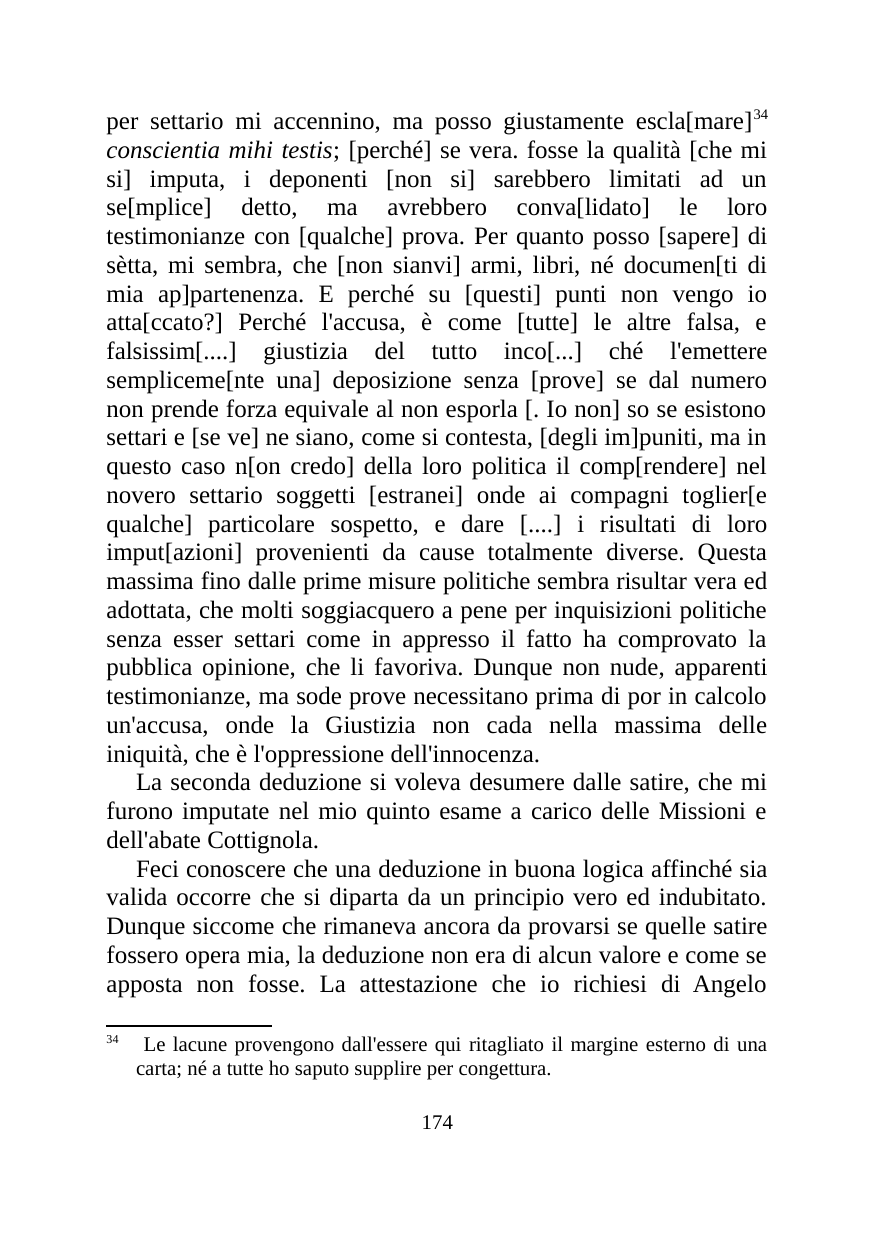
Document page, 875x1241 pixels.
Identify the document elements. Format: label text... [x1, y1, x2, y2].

text per settario mi accennino, ma posso giustamente escla[mare] conscientia mihi testis; [perché] se vera. fosse la qualità [che mi si] imputa, i deponenti [non si] sarebbero limitati ad un se[mplice] detto, ma avrebbero conva[lidato] le loro testimonianze con [qualche] prova. Per quanto posso [sapere] di sètta, mi sembra, che [non sianvi] armi, libri, né documen[ti di mia ap]partenenza. E perché su [questi] punti non vengo io atta[ccato?] Perché l'accusa, è come [tutte] le altre falsa, e falsissim[....] giustizia del tutto inco[...] ché l'emettere sempliceme[nte una] deposizione senza [prove] se dal numero non prende forza equivale al non esporla [. Io non] so se esistono settari e [se ve] ne siano, come si contesta, [degli im]puniti, ma in questo caso n[on credo] della loro politica il comp[rendere] nel novero settario soggetti [estranei] onde ai compagni toglier[e qualche] particolare sospetto, e dare [....] i risultati di loro imput[azioni] provenienti da cause totalmente diverse. Questa massima fino dalle prime misure politiche sembra risultar vera ed adottata, che molti soggiacquero a pene per inquisizioni politiche senza esser settari come in appresso il fatto ha comprovato la pubblica opinione, che li favoriva. Dunque non nude, apparenti testimonianze, ma sode prove necessitano prima di por in calcolo un'accusa, onde la Giustizia non cada nella massima delle iniquità, che è l'oppressione dell'innocenza. [106, 106, 768, 767]
text Feci conoscere che una deduzione in buona logica affinché sia valida occorre che si diparta da un principio vero ed indubitato. Dunque siccome che rimaneva ancora da provarsi se quelle satire fossero opera mia, la deduzione non era di alcun valore e come se apposta non fosse. La attestazione che io richiesi di Angelo [106, 854, 768, 997]
text La seconda deduzione si voleva desumere dalle satire, che mi furono imputate nel mio quinto esame a carico delle Missioni e dell'abate Cottignola. [106, 767, 768, 854]
text Le lacune provengono dall'essere qui ritagliato il margine esterno di una carta; né a tutte ho saputo supplire per congettura. [106, 1032, 768, 1080]
